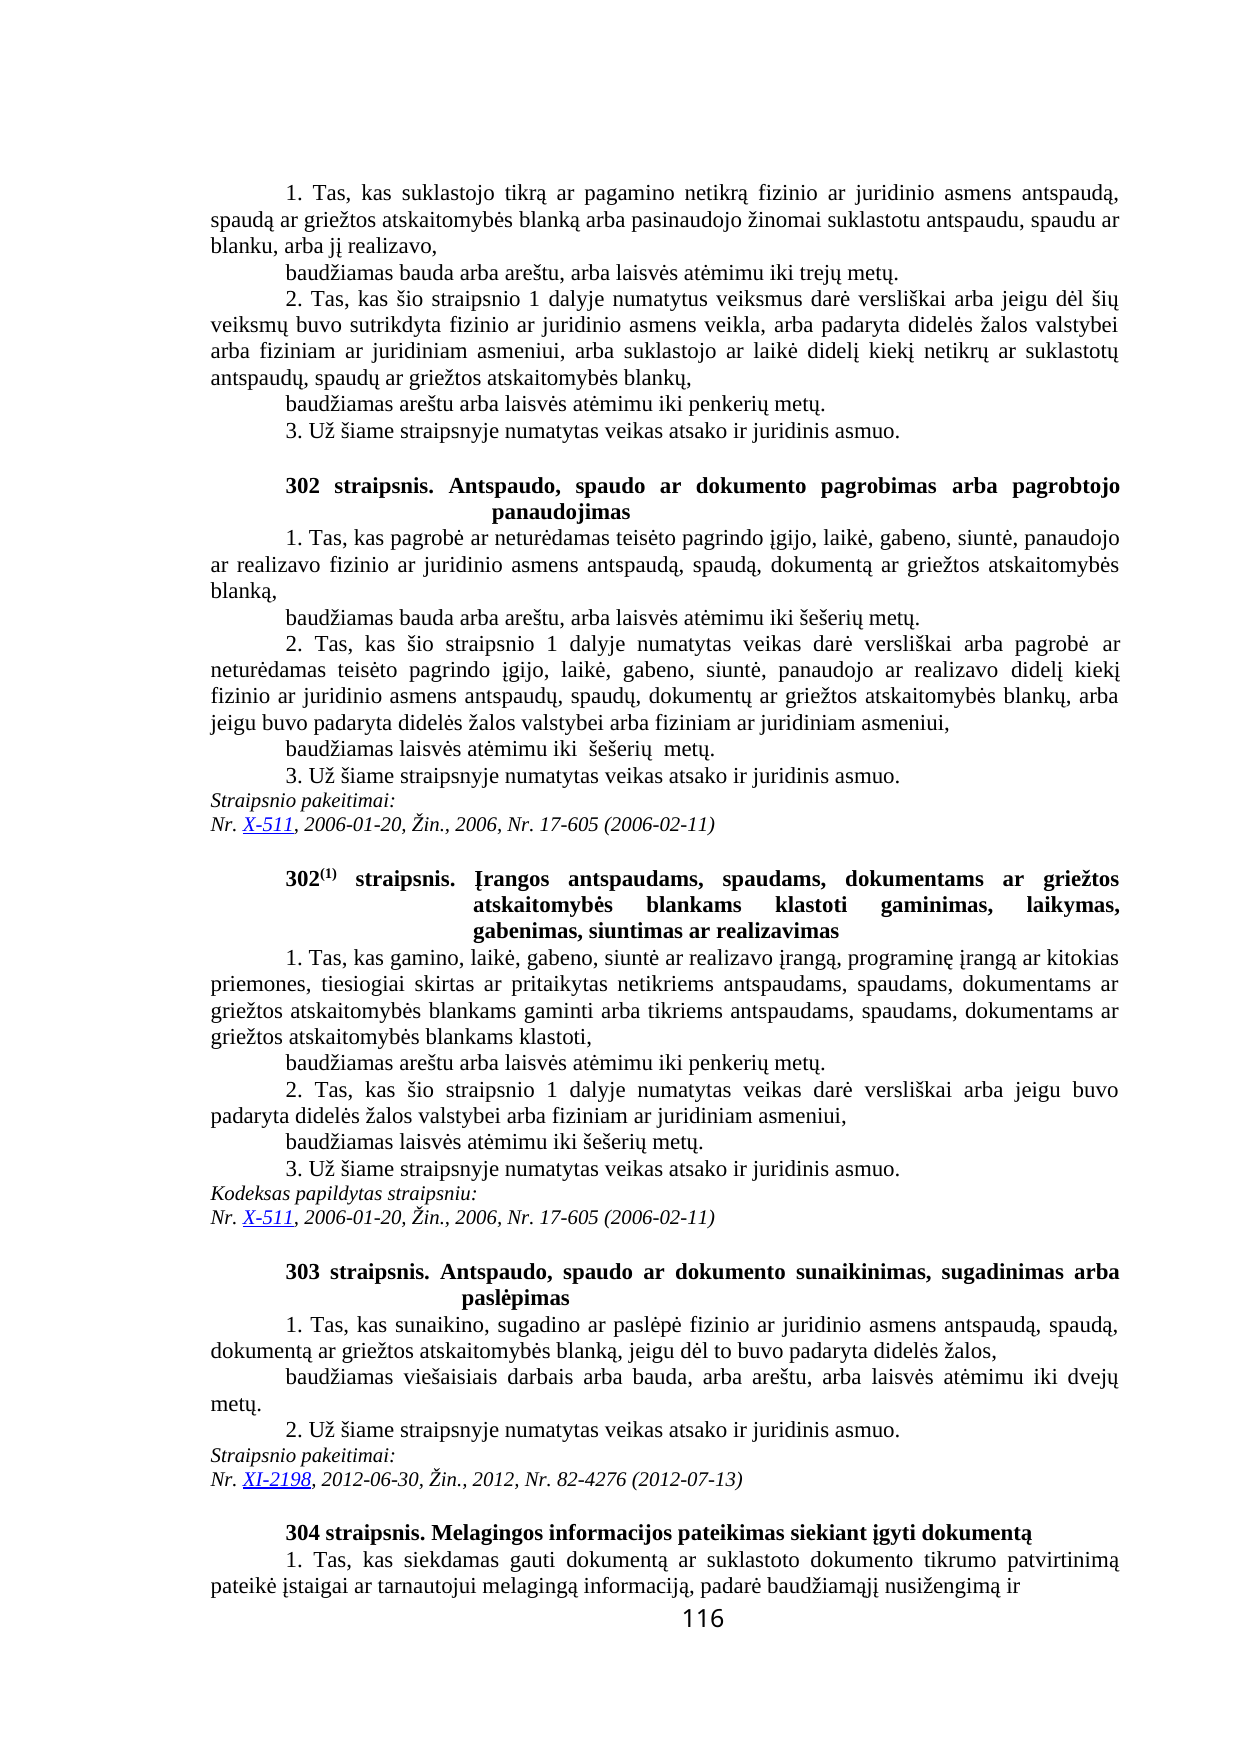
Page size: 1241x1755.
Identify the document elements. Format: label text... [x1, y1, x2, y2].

text 1. Tas, kas suklastojo tikrą ar pagamino netikrą fizinio ar juridinio asmens antspaudą, spaudą ar griežtos atskaitomybės blanką arba pasinaudojo žinomai suklastotu antspaudu, spaudu ar blanku, arba jį realizavo, [210, 179, 1120, 258]
text 302 straipsnis. Antspaudo, spaudo ar dokumento pagrobimas arba pagrobtojo panaudojimas [285, 472, 1120, 524]
text 304 straipsnis. Melagingos informacijos pateikimas siekiant įgyti dokumentą [285, 1519, 1120, 1546]
text Straipsnio pakeitimai: [210, 1442, 1120, 1467]
text 3. Už šiame straipsnyje numatytas veikas atsako ir juridinis asmuo. [210, 1155, 1120, 1181]
text baudžiamas bauda arba areštu, arba laisvės atėmimu iki šešerių metų. [210, 603, 1120, 630]
text Kodeksas papildytas straipsniu: [210, 1181, 1120, 1205]
text 2. Už šiame straipsnyje numatytas veikas atsako ir juridinis asmuo. [210, 1416, 1120, 1442]
text baudžiamas laisvės atėmimu iki šešerių metų. [210, 735, 1120, 762]
text 303 straipsnis. Antspaudo, spaudo ar dokumento sunaikinimas, sugadinimas arba paslėpimas [285, 1258, 1120, 1311]
text baudžiamas areštu arba laisvės atėmimu iki penkerių metų. [210, 1049, 1120, 1076]
text 2. Tas, kas šio straipsnio 1 dalyje numatytus veiksmus darė versliškai arba jeigu dėl šių veiksmų buvo sutrikdyta fizinio ar juridinio asmens veikla, arba padaryta didelės žalos valstybei arba fiziniam ar juridiniam asmeniui, arba suklastojo ar laikė didelį kiekį netikrų ar suklastotų antspaudų, spaudų ar griežtos atskaitomybės blankų, [210, 285, 1120, 390]
text baudžiamas viešaisiais darbais arba bauda, arba areštu, arba laisvės atėmimu iki dvejų metų. [210, 1363, 1120, 1416]
text Nr. X-511, 2006-01-20, Žin., 2006, Nr. 17-605 (2006-02-11) [210, 1205, 1120, 1229]
text baudžiamas areštu arba laisvės atėmimu iki penkerių metų. [210, 390, 1120, 417]
text Straipsnio pakeitimai: [210, 788, 1120, 812]
text 3. Už šiame straipsnyje numatytas veikas atsako ir juridinis asmuo. [210, 762, 1120, 788]
text 302(1) straipsnis. Įrangos antspaudams, spaudams, dokumentams ar griežtos atskaitomybės blankams klastoti gaminimas, laikymas, gabenimas, siuntimas ar realizavimas [285, 865, 1120, 944]
text baudžiamas bauda arba areštu, arba laisvės atėmimu iki trejų metų. [210, 258, 1120, 285]
text 2. Tas, kas šio straipsnio 1 dalyje numatytas veikas darė versliškai arba jeigu buvo padaryta didelės žalos valstybei arba fiziniam ar juridiniam asmeniui, [210, 1076, 1120, 1128]
text 2. Tas, kas šio straipsnio 1 dalyje numatytas veikas darė versliškai arba pagrobė ar neturėdamas teisėto pagrindo įgijo, laikė, gabeno, siuntė, panaudojo ar realizavo didelį kiekį fizinio ar juridinio asmens antspaudų, spaudų, dokumentų ar griežtos atskaitomybės blankų, arba jeigu buvo padaryta didelės žalos valstybei arba fiziniam ar juridiniam asmeniui, [210, 630, 1120, 735]
text 1. Tas, kas gamino, laikė, gabeno, siuntė ar realizavo įrangą, programinę įrangą ar kitokias priemones, tiesiogiai skirtas ar pritaikytas netikriems antspaudams, spaudams, dokumentams ar griežtos atskaitomybės blankams gaminti arba tikriems antspaudams, spaudams, dokumentams ar griežtos atskaitomybės blankams klastoti, [210, 944, 1120, 1049]
text Nr. X-511, 2006-01-20, Žin., 2006, Nr. 17-605 (2006-02-11) [210, 812, 1120, 836]
text 1. Tas, kas pagrobė ar neturėdamas teisėto pagrindo įgijo, laikė, gabeno, siuntė, panaudojo ar realizavo fizinio ar juridinio asmens antspaudą, spaudą, dokumentą ar griežtos atskaitomybės blanką, [210, 524, 1120, 603]
text 1. Tas, kas sunaikino, sugadino ar paslėpė fizinio ar juridinio asmens antspaudą, spaudą, dokumentą ar griežtos atskaitomybės blanką, jeigu dėl to buvo padaryta didelės žalos, [210, 1311, 1120, 1363]
text 3. Už šiame straipsnyje numatytas veikas atsako ir juridinis asmuo. [210, 417, 1120, 443]
text Nr. XI-2198, 2012-06-30, Žin., 2012, Nr. 82-4276 (2012-07-13) [210, 1467, 1120, 1491]
text baudžiamas laisvės atėmimu iki šešerių metų. [210, 1128, 1120, 1155]
text 1. Tas, kas siekdamas gauti dokumentą ar suklastoto dokumento tikrumo patvirtinimą pateikė įstaigai ar tarnautojui melagingą informaciją, padarė baudžiamąjį nusižengimą ir [210, 1546, 1120, 1598]
